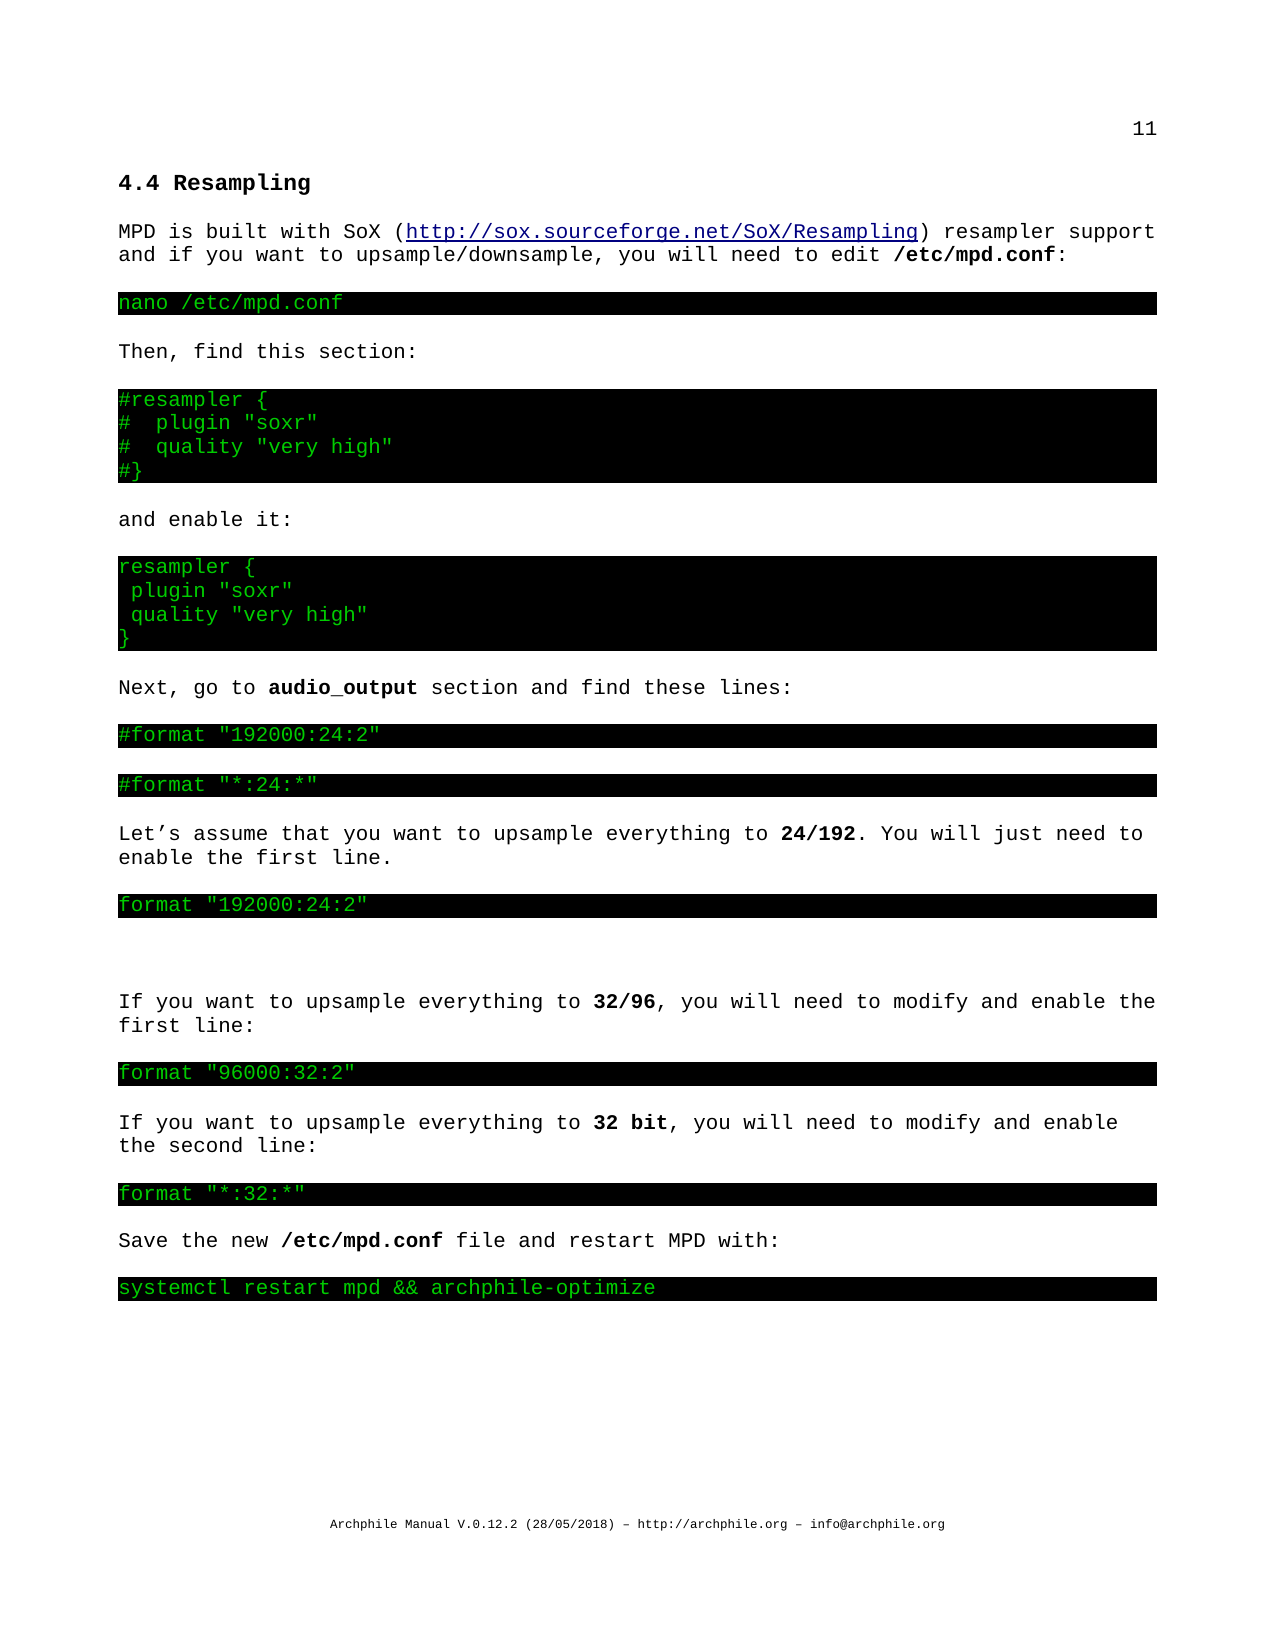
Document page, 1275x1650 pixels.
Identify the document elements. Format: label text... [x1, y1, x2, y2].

text quality "very high" [118, 604, 1157, 627]
text plugin "soxr" [118, 580, 1157, 604]
text Next, go to audio_output section and find these lines: [118, 677, 1157, 701]
text # quality "very high" [118, 436, 1157, 459]
text 4.4 Resampling [118, 171, 1157, 197]
text #format "192000:24:2" [118, 724, 1157, 748]
text If you want to upsample everything to 32 bit, you will need to modify and enable the second line: [118, 1112, 1157, 1159]
text } [118, 627, 1157, 651]
text nano /etc/mpd.conf [118, 292, 1157, 315]
text Then, find this section: [118, 341, 1157, 365]
text #} [118, 459, 1157, 483]
text Save the new /etc/mpd.conf file and restart MPD with: [118, 1230, 1157, 1254]
text #format "*:24:*" [118, 774, 1157, 797]
text Let’s assume that you want to upsample everything to 24/192. You will just need to enable the first line. [118, 823, 1157, 871]
text format "192000:24:2" [118, 894, 1157, 918]
text and enable it: [118, 509, 1157, 533]
text resampler { [118, 556, 1157, 580]
text format "*:32:*" [118, 1183, 1157, 1206]
text systemctl restart mpd && archphile-optimize [118, 1277, 1157, 1301]
text #resampler { [118, 389, 1157, 412]
text # plugin "soxr" [118, 412, 1157, 436]
text format "96000:32:2" [118, 1062, 1157, 1086]
text If you want to upsample everything to 32/96, you will need to modify and enable the first line: [118, 991, 1157, 1038]
text MPD is built with SoX (http://sox.sourceforge.net/SoX/Resampling) resampler support and if you want to upsample/downsample, you will need to edit /etc/mpd.conf: [118, 221, 1157, 268]
